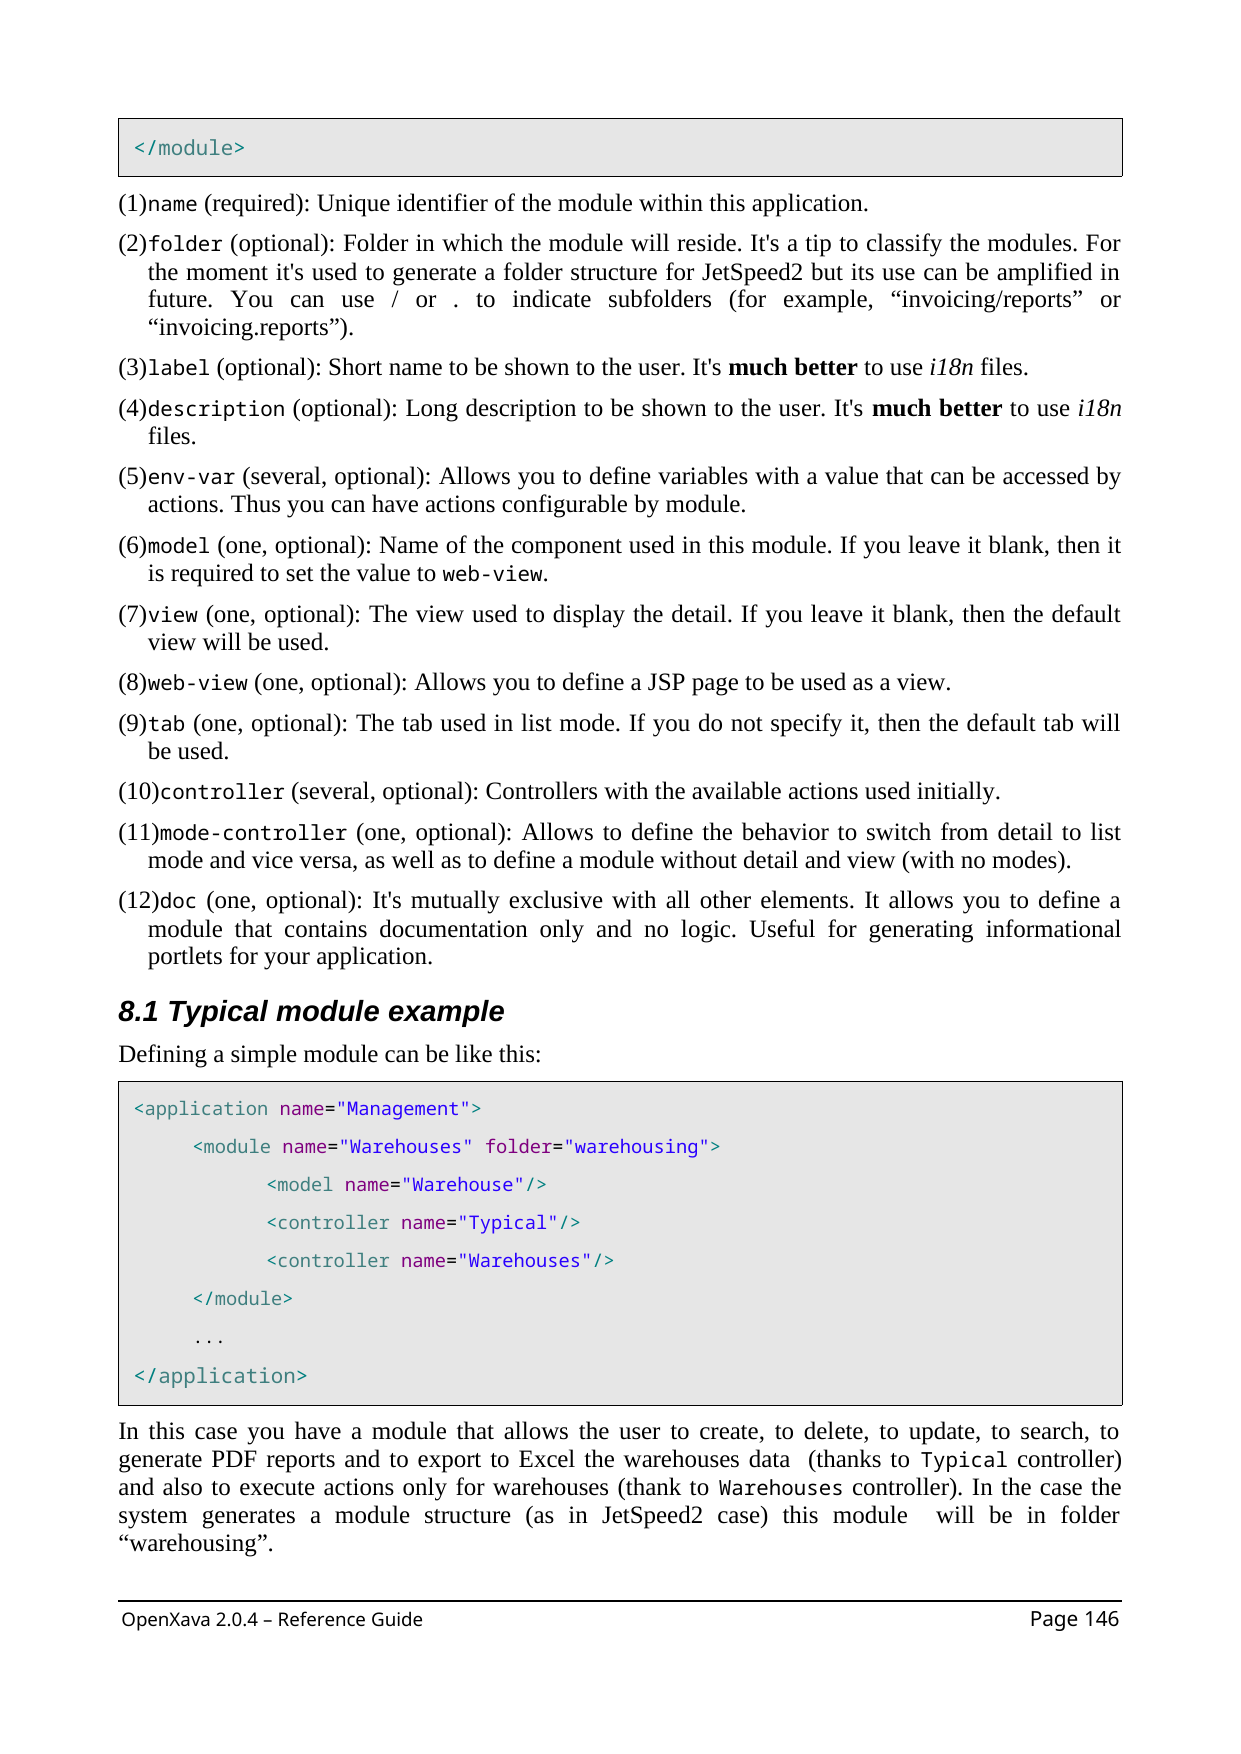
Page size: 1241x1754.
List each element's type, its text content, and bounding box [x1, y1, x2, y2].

list controller (several, optional): Controllers with the available actions used initially. [118, 777, 1122, 806]
list view (one, optional): The view used to display the detail. If you leave it blank, then the default view will be used. [118, 600, 1122, 656]
list name (required): Unique identifier of the module within this application. [118, 189, 1122, 217]
subtitle Typical module example [118, 995, 1122, 1028]
text </application> [119, 1347, 1122, 1405]
text <controller name="Warehouses"/> [119, 1233, 1122, 1271]
list tab (one, optional): The tab used in list mode. If you do not specify it, then the default tab will be used. [118, 709, 1122, 765]
text <application name="Management"> [119, 1082, 1122, 1119]
list label (optional): Short name to be shown to the user. It's much better to use i18n files. [118, 353, 1122, 381]
text Defining a simple module can be like this: [118, 1040, 1122, 1068]
text </module> [119, 1271, 1122, 1309]
text <module name="Warehouses" folder="warehousing"> [119, 1119, 1122, 1157]
list folder (optional): Folder in which the module will reside. It's a tip to classify the modules. For the moment it's used to generate a folder structure for JetSpeed2 but its use can be amplified in future. You can use / or . to indicate subfolders (for example, “invoicing/reports” or “invoicing.reports”). [118, 229, 1122, 341]
list web-view (one, optional): Allows you to define a JSP page to be used as a view. [118, 668, 1122, 696]
list env-var (several, optional): Allows you to define variables with a value that can be accessed by actions. Thus you can have actions configurable by module. [118, 462, 1122, 518]
text </module> [119, 119, 1122, 176]
text ... [119, 1309, 1122, 1347]
list model (one, optional): Name of the component used in this module. If you leave it blank, then it is required to set the value to web-view. [118, 531, 1122, 587]
text In this case you have a module that allows the user to create, to delete, to update, to search, to generate PDF reports and to export to Excel the warehouses data (thanks to Typical controller) and also to execute actions only for warehouses (thank to Warehouses controller). In the case the system generates a module structure (as in JetSpeed2 case) this module will be in folder “warehousing”. [118, 1417, 1122, 1557]
list doc (one, optional): It's mutually exclusive with all other elements. It allows you to define a module that contains documentation only and no logic. Useful for generating informational portlets for your application. [118, 887, 1122, 970]
text <model name="Warehouse"/> [119, 1157, 1122, 1195]
list description (optional): Long description to be shown to the user. It's much better to use i18n files. [118, 394, 1122, 450]
text <controller name="Typical"/> [119, 1195, 1122, 1233]
list mode-controller (one, optional): Allows to define the behavior to switch from detail to list mode and vice versa, as well as to define a module without detail and view (with no modes). [118, 818, 1122, 874]
